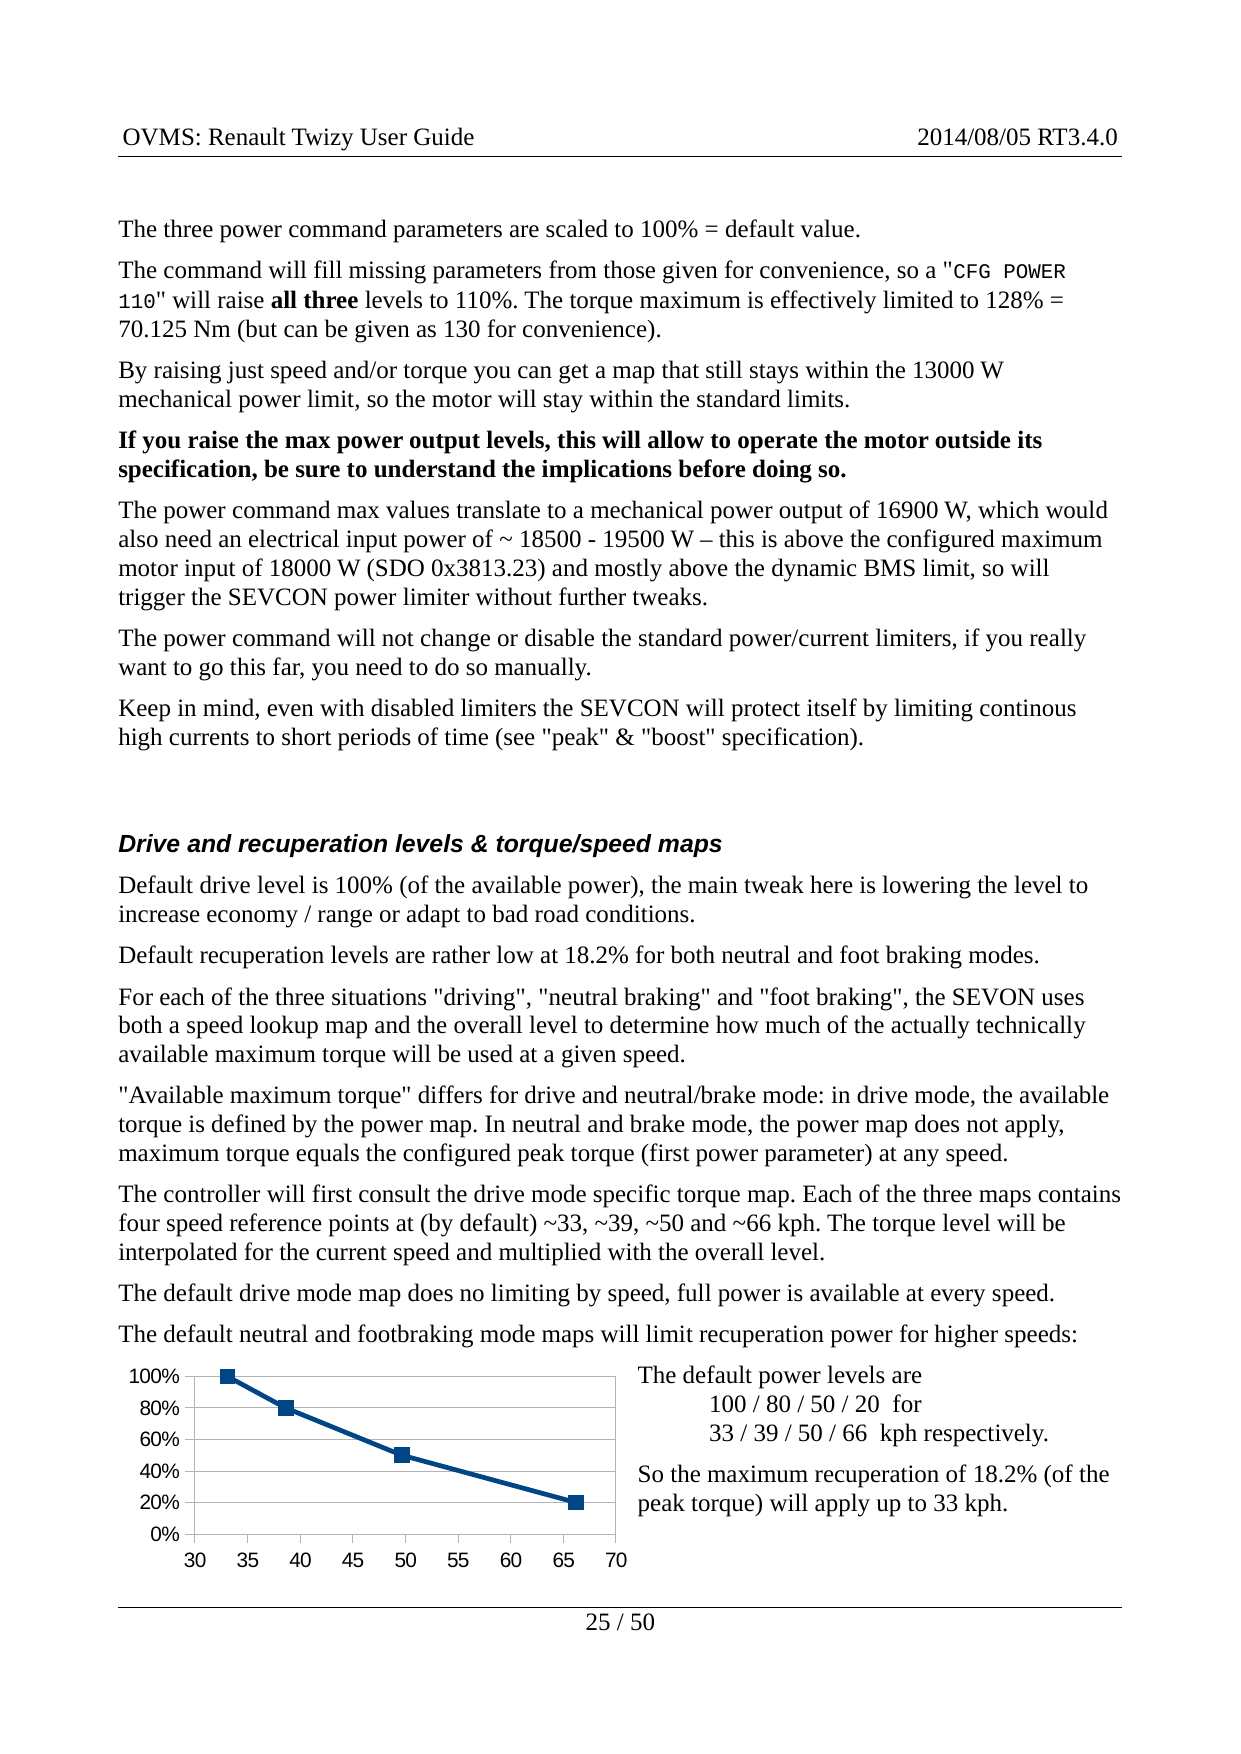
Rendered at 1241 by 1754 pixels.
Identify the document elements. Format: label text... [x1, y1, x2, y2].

text "Available maximum torque" differs for drive and neutral/brake mode: in drive mode, the available torque is defined by the power map. In neutral and brake mode, the power map does not apply, maximum torque equals the configured peak torque (first power parameter) at any speed. [118, 1080, 1122, 1167]
text The default neutral and footbraking mode maps will limit recuperation power for higher speeds: [118, 1319, 1122, 1348]
text Default drive level is 100% (of the available power), the main tweak here is lowering the level to increase economy / range or adapt to bad road conditions. [118, 870, 1122, 928]
text So the maximum recuperation of 18.2% (of the peak torque) will apply up to 33 kph. [638, 1459, 1122, 1517]
text Default recuperation levels are rather low at 18.2% for both neutral and foot braking modes. [118, 940, 1122, 969]
text By raising just speed and/or torque you can get a map that still stays within the 13000 W mechanical power limit, so the motor will stay within the standard limits. [118, 356, 1122, 413]
text The power command will not change or disable the standard power/current limiters, if you really want to go this far, you need to do so manually. [118, 623, 1122, 681]
text The power command max values translate to a mechanical power output of 16900 W, which would also need an electrical input power of ~ 18500 - 19500 W – this is above the configured maximum motor input of 18000 W (SDO 0x3813.23) and mostly above the dynamic BMS limit, so will trigger the SEVCON power limiter without further tweaks. [118, 496, 1122, 611]
text The command will fill missing parameters from those given for convenience, so a "CFG POWER 110" will raise all three levels to 110%. The torque maximum is effectively limited to 128% = 70.125 Nm (but can be given as 130 for convenience). [118, 255, 1122, 343]
text Keep in mind, even with disabled limiters the SEVCON will protect itself by limiting continous high currents to short periods of time (see "peak" & "boost" specification). [118, 693, 1122, 751]
text The three power command parameters are scaled to 100% = default value. [118, 214, 1122, 243]
text The default drive mode map does no limiting by speed, full power is available at every speed. [118, 1278, 1122, 1307]
text The default power levels are 100 / 80 / 50 / 20 for 33 / 39 / 50 / 66 kph respectively. [638, 1360, 1122, 1447]
subtitle Drive and recuperation levels & torque/speed maps [118, 829, 1122, 858]
text The controller will first consult the drive mode specific torque map. Each of the three maps contains four speed reference points at (by default) ~33, ~39, ~50 and ~66 kph. The torque level will be interpolated for the current speed and multiplied with the overall level. [118, 1179, 1122, 1265]
text For each of the three situations "driving", "neutral braking" and "foot braking", the SEVON uses both a speed lookup map and the overall level to determine how much of the actually technically available maximum torque will be used at a given speed. [118, 982, 1122, 1068]
text If you raise the max power output levels, this will allow to operate the motor outside its specification, be sure to understand the implications before doing so. [118, 426, 1122, 483]
